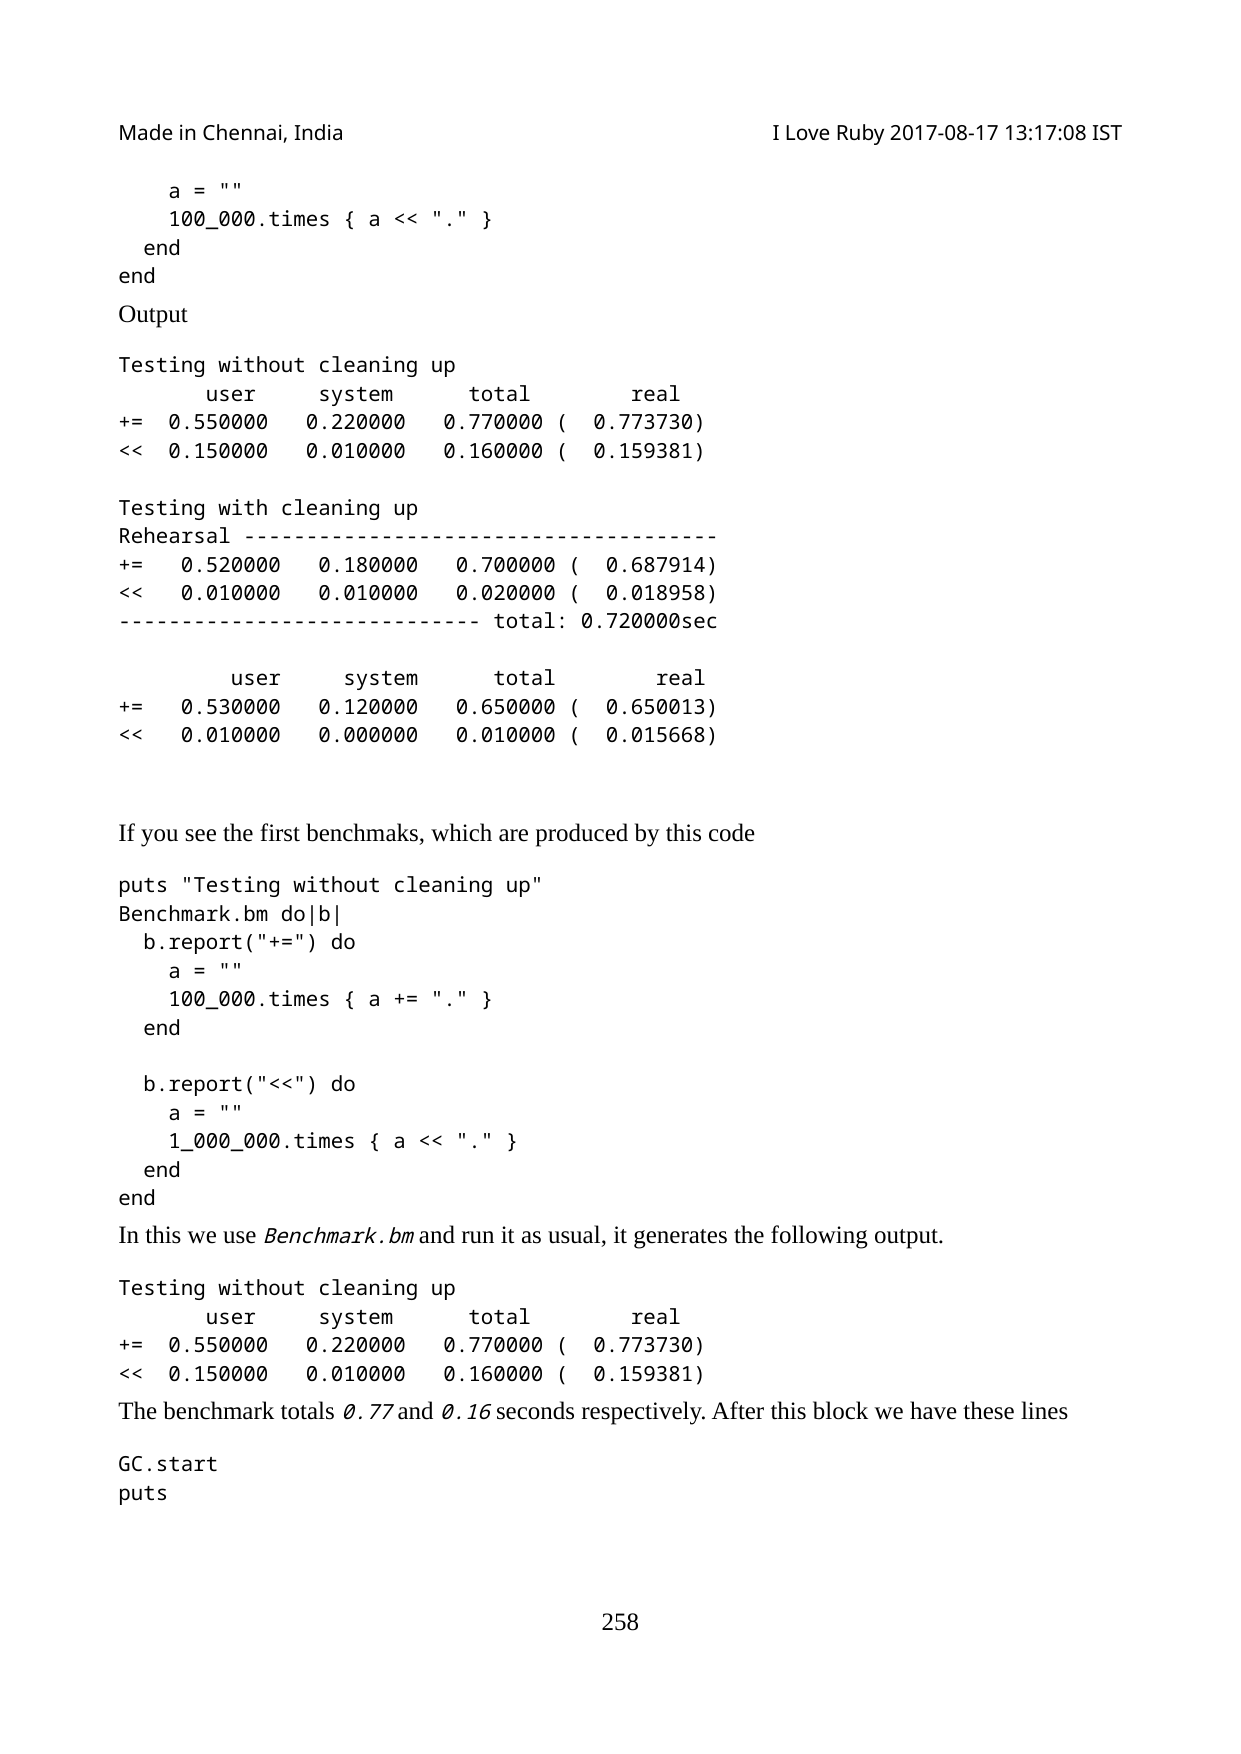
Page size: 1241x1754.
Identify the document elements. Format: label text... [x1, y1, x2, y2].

text b.report("+=") do [118, 927, 1122, 956]
text user system total real [118, 663, 1122, 692]
text end [118, 1183, 1122, 1212]
text end [118, 233, 1122, 261]
text GC.start [118, 1449, 1122, 1478]
text Benchmark.bm do|b| [118, 899, 1122, 927]
text b.report("<<") do [118, 1069, 1122, 1098]
text 100_000.times { a += "." } [118, 984, 1122, 1013]
text 100_000.times { a << "." } [118, 204, 1122, 233]
text += 0.530000 0.120000 0.650000 ( 0.650013) [118, 692, 1122, 720]
text In this we use Benchmark.bm and run it as usual, it generates the following output. [118, 1221, 1122, 1250]
text a = "" [118, 956, 1122, 984]
text end [118, 1155, 1122, 1183]
text ----------------------------- total: 0.720000sec [118, 607, 1122, 635]
text 1_000_000.times { a << "." } [118, 1126, 1122, 1155]
text Testing without cleaning up [118, 1273, 1122, 1302]
text The benchmark totals 0.77 and 0.16 seconds respectively. After this block we have these lines [118, 1396, 1122, 1426]
text += 0.550000 0.220000 0.770000 ( 0.773730) [118, 1330, 1122, 1359]
text Testing without cleaning up [118, 351, 1122, 379]
text end [118, 261, 1122, 290]
text user system total real [118, 1302, 1122, 1330]
text a = "" [118, 1098, 1122, 1126]
text << 0.150000 0.010000 0.160000 ( 0.159381) [118, 1359, 1122, 1387]
text += 0.520000 0.180000 0.700000 ( 0.687914) [118, 550, 1122, 578]
text += 0.550000 0.220000 0.770000 ( 0.773730) [118, 407, 1122, 436]
text Output [118, 299, 1122, 327]
text Rehearsal -------------------------------------- [118, 521, 1122, 550]
text << 0.010000 0.010000 0.020000 ( 0.018958) [118, 578, 1122, 607]
text user system total real [118, 379, 1122, 407]
text << 0.150000 0.010000 0.160000 ( 0.159381) [118, 436, 1122, 464]
text Testing with cleaning up [118, 493, 1122, 521]
text If you see the first benchmaks, which are produced by this code [118, 818, 1122, 847]
text a = "" [118, 176, 1122, 204]
text puts [118, 1478, 1122, 1506]
text end [118, 1013, 1122, 1041]
text << 0.010000 0.000000 0.010000 ( 0.015668) [118, 720, 1122, 749]
text puts "Testing without cleaning up" [118, 870, 1122, 899]
